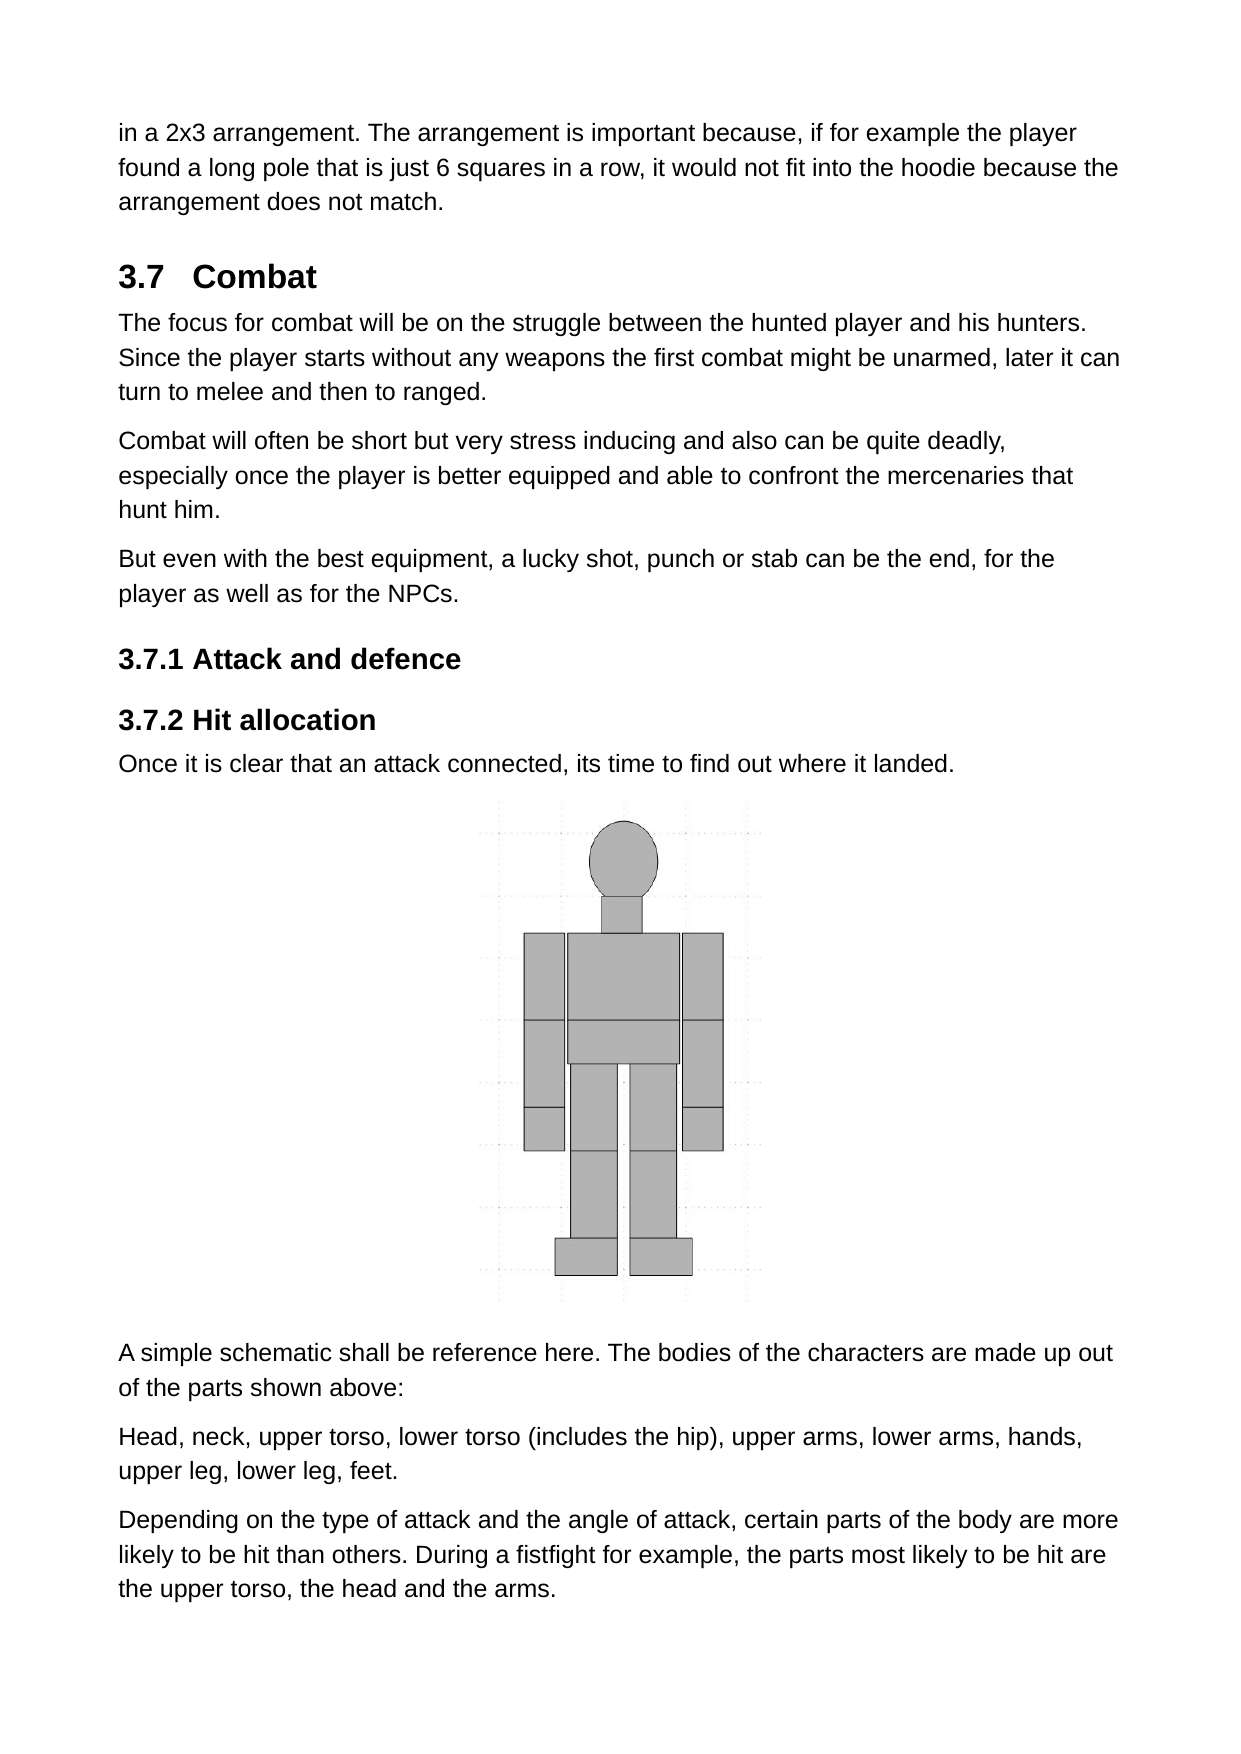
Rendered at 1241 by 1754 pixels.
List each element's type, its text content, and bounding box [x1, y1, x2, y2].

subtitle Combat [118, 257, 1122, 296]
text Once it is clear that an attack connected, its time to find out where it landed. [118, 749, 1122, 778]
picture [478, 798, 762, 1303]
text Depending on the type of attack and the angle of attack, certain parts of the body are more likely to be hit than others. During a fistfight for example, the parts most likely to be hit are the upper torso, the head and the arms. [118, 1505, 1122, 1603]
text A simple schematic shall be reference here. The bodies of the characters are made up out of the parts shown above: [118, 1338, 1122, 1401]
text Head, neck, upper torso, lower torso (includes the hip), upper arms, lower arms, hands, upper leg, lower leg, feet. [118, 1422, 1122, 1485]
text Combat will often be short but very stress inducing and also can be quite deadly, especially once the player is better equipped and able to confront the mercenaries that hunt him. [118, 426, 1122, 524]
subtitle Attack and defence [118, 642, 1122, 676]
text But even with the best equipment, a lucky shot, punch or stab can be the end, for the player as well as for the NPCs. [118, 544, 1122, 607]
text The focus for combat will be on the struggle between the hunted player and his hunters. Since the player starts without any weapons the first combat might be unarmed, later it can turn to melee and then to ranged. [118, 308, 1122, 406]
subtitle Hit allocation [118, 703, 1122, 737]
text in a 2x3 arrangement. The arrangement is important because, if for example the player found a long pole that is just 6 squares in a row, it would not fit into the hoodie because the arrangement does not match. [118, 118, 1122, 216]
